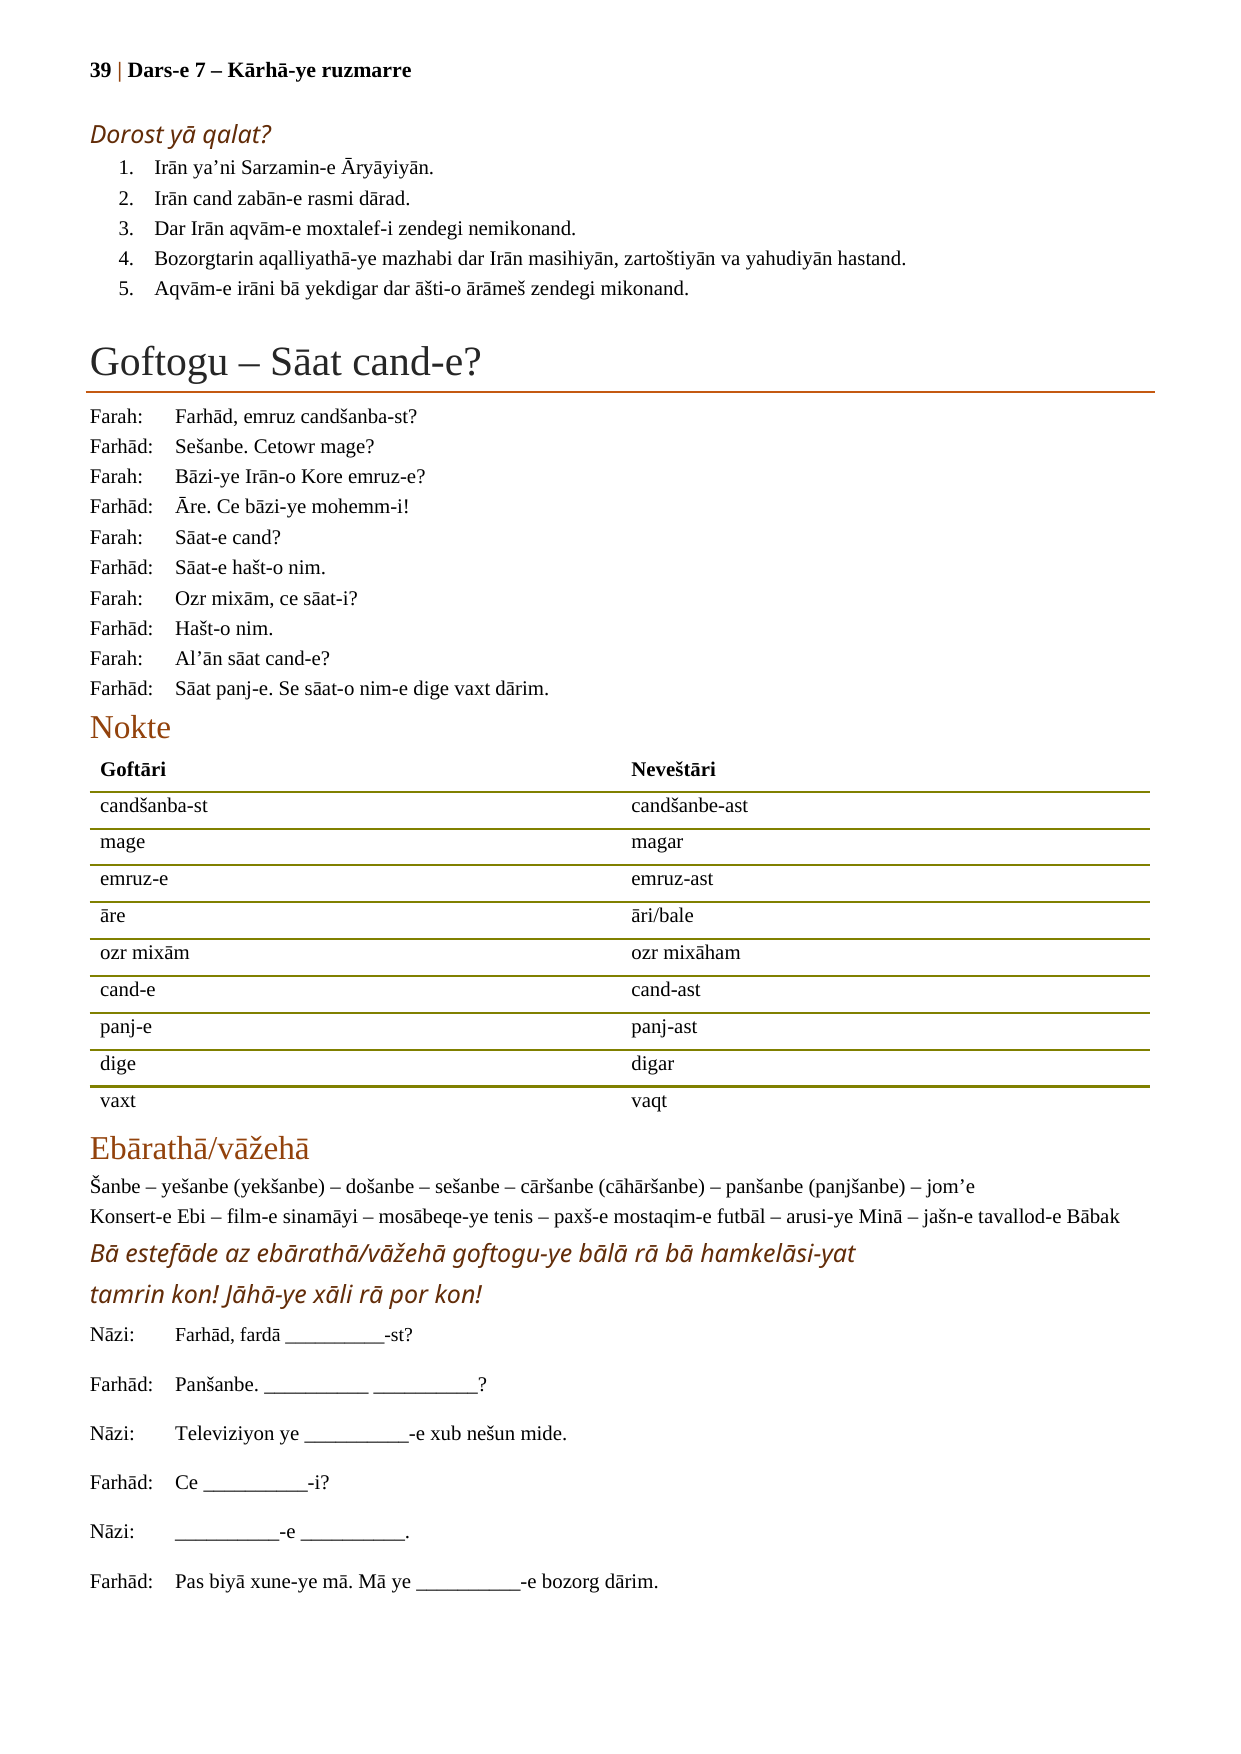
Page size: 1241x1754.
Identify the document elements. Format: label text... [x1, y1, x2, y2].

table_cell āri/bale [421, 903, 1150, 932]
text Farah: Farhād, emruz candšanba‐st? [89, 403, 1151, 428]
text Bā estefāde az ebārathā/vāžehā goftogu‐ye bālā rā bā hamkelāsi‐yat tamrin kon! Jāhā‐ye xāli rā por kon! [89, 1236, 903, 1311]
text Farhād: Sāat panj‐e. Se sāat‐o nim‐e dige vaxt dārim. [89, 676, 1151, 700]
text Konsert‐e Ebi – film‐e sinamāyi – mosābeqe‐ye tenis – paxš‐e mostaqim‐e futbāl – arusi‐ye Minā – jašn‐e tavallod‐e Bābak [89, 1204, 1151, 1228]
table_cell [90, 1080, 421, 1085]
table_cell magar [421, 830, 1150, 859]
table_cell candšanbe‐ast [421, 793, 1150, 822]
table_cell [90, 859, 421, 864]
table_cell candšanba‐st [90, 793, 421, 822]
text Ebārathā/vāžehā [89, 1128, 1151, 1166]
text Farhād: Ce __________‐i? [89, 1470, 1151, 1494]
list Irān ya’ni Sarzamin‐e Āryāyiyān. [118, 155, 1151, 179]
table_cell mage [90, 830, 421, 859]
table_cell [421, 969, 1150, 975]
table_cell emruz‐ast [421, 866, 1150, 895]
table_cell digar [421, 1051, 1150, 1080]
text Farah: Bāzi‐ye Irān‐o Kore emruz‐e? [89, 464, 1151, 488]
text Nāzi: __________‐e __________. [89, 1519, 1151, 1543]
table_cell [90, 1006, 421, 1012]
table_cell [90, 969, 421, 975]
table_cell [421, 859, 1150, 864]
text Farah: Sāat‐e cand? [89, 525, 1151, 549]
list Bozorgtarin aqalliyathā‐ye mazhabi dar Irān masihiyān, zartoštiyān va yahudiyān hastand. [118, 246, 1151, 270]
table_cell [90, 895, 421, 901]
text Farhād: Āre. Ce bāzi‐ye mohemm‐i! [89, 494, 1151, 518]
text Nāzi: Farhād, fardā __________‐st? [89, 1322, 1151, 1346]
text Farah: Al’ān sāat cand‐e? [89, 646, 1151, 670]
table_cell [90, 822, 421, 827]
table_cell [421, 785, 1150, 791]
table_cell ozr mixām [90, 940, 421, 969]
text Farhād: Pas biyā xune‐ye mā. Mā ye __________‐e bozorg dārim. [89, 1569, 1151, 1593]
list Irān cand zabān‐e rasmi dārad. [118, 186, 1151, 210]
list Aqvām‐e irāni bā yekdigar dar āšti‐o ārāmeš zendegi mikonand. [118, 276, 1151, 300]
table_cell [421, 1006, 1150, 1012]
table_cell ozr mixāham [421, 940, 1150, 969]
table_cell cand‐e [90, 977, 421, 1006]
text Farhād: Sāat‐e hašt‐o nim. [89, 555, 1151, 579]
table_header Neveštāri [421, 757, 1150, 785]
table_cell [421, 1043, 1150, 1048]
table_cell vaqt [421, 1088, 1150, 1117]
text 39 | Dars‐e 7 – Kārhā‐ye ruzmarre [89, 57, 1151, 82]
table_cell [90, 932, 421, 938]
text Šanbe – yešanbe (yekšanbe) – došanbe – sešanbe – cāršanbe (cāhāršanbe) – panšanbe (panjšanbe) – jom’e [89, 1174, 1151, 1198]
table_cell vaxt [90, 1088, 421, 1117]
table_header Goftāri [90, 757, 421, 785]
table_cell emruz‐e [90, 866, 421, 895]
table_cell panj‐e [90, 1014, 421, 1043]
table_cell [90, 1043, 421, 1048]
table_cell [421, 822, 1150, 827]
table_cell āre [90, 903, 421, 932]
table_cell [421, 895, 1150, 901]
text Farah: Ozr mixām, ce sāat‐i? [89, 585, 1151, 609]
text Nāzi: Televiziyon ye __________‐e xub nešun mide. [89, 1421, 1151, 1445]
text Farhād: Sešanbe. Cetowr mage? [89, 434, 1151, 458]
table_cell cand‐ast [421, 977, 1150, 1006]
table_cell [421, 1080, 1150, 1085]
table_cell [421, 932, 1150, 938]
table_cell [90, 785, 421, 791]
text Goftogu – Sāat cand‐e? [89, 336, 1151, 384]
table_cell panj‐ast [421, 1014, 1150, 1043]
table_cell dige [90, 1051, 421, 1080]
list Dar Irān aqvām‐e moxtalef‐i zendegi nemikonand. [118, 216, 1151, 240]
text Farhād: Panšanbe. __________ __________? [89, 1371, 1151, 1396]
text Farhād: Hašt‐o nim. [89, 616, 1151, 640]
text Nokte [89, 708, 1151, 746]
text Dorost yā qalat? [89, 116, 1151, 150]
